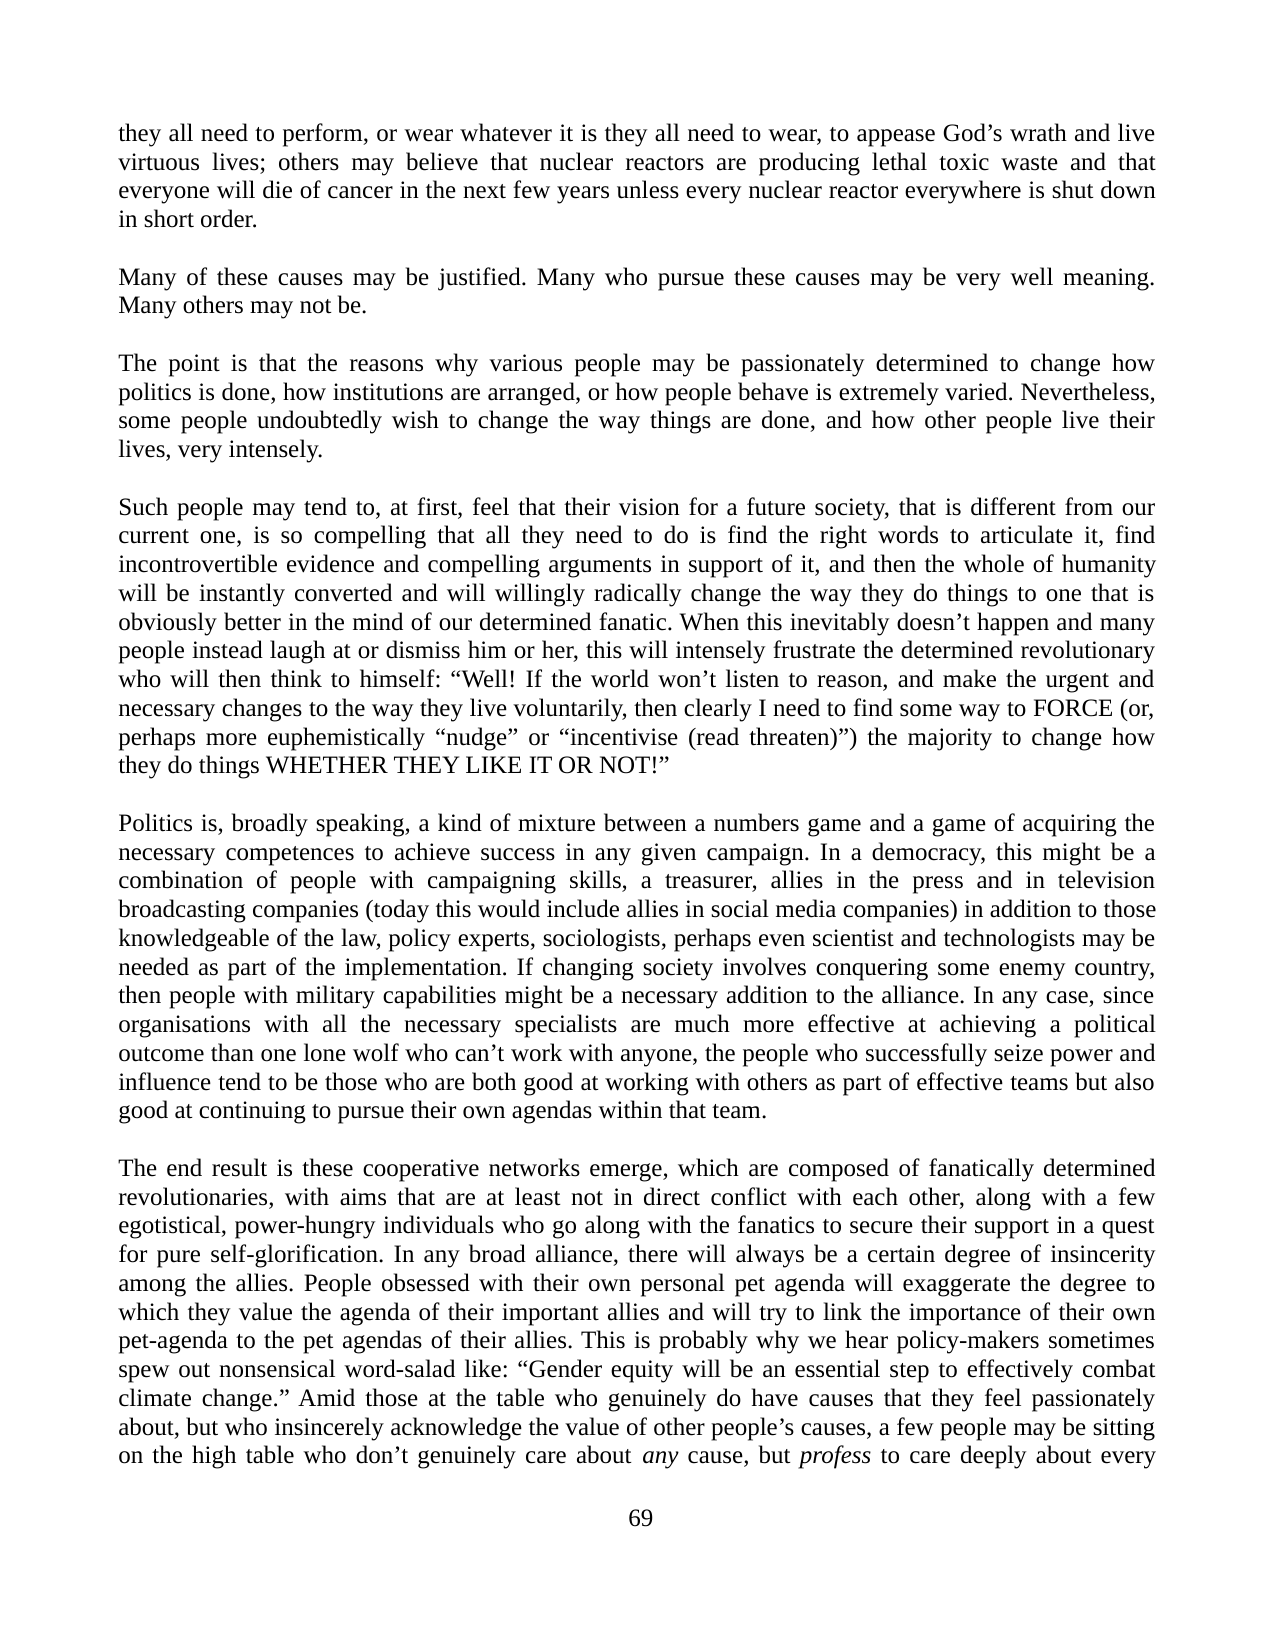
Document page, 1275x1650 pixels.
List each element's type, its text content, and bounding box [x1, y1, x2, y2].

text The end result is these cooperative networks emerge, which are composed of fanatically determined revolutionaries, with aims that are at least not in direct conflict with each other, along with a few egotistical, power-hungry individuals who go along with the fanatics to secure their support in a quest for pure self-glorification. In any broad alliance, there will always be a certain degree of insincerity among the allies. People obsessed with their own personal pet agenda will exaggerate the degree to which they value the agenda of their important allies and will try to link the importance of their own pet-agenda to the pet agendas of their allies. This is probably why we hear policy-makers sometimes spew out nonsensical word-salad like: “Gender equity will be an essential step to effectively combat climate change.” Amid those at the table who genuinely do have causes that they feel passionately about, but who insincerely acknowledge the value of other people’s causes, a few people may be sitting on the high table who don’t genuinely care about any cause, but profess to care deeply about every [118, 1153, 1157, 1469]
text The point is that the reasons why various people may be passionately determined to change how politics is done, how institutions are arranged, or how people behave is extremely varied. Nevertheless, some people undoubtedly wish to change the way things are done, and how other people live their lives, very intensely. [118, 348, 1157, 463]
text they all need to perform, or wear whatever it is they all need to wear, to appease God’s wrath and live virtuous lives; others may believe that nuclear reactors are producing lethal toxic waste and that everyone will die of cancer in the next few years unless every nuclear reactor everywhere is shut down in short order. [118, 118, 1157, 233]
text Many of these causes may be justified. Many who pursue these causes may be very well meaning. Many others may not be. [118, 262, 1157, 319]
text Such people may tend to, at first, feel that their vision for a future society, that is different from our current one, is so compelling that all they need to do is find the right words to articulate it, find incontrovertible evidence and compelling arguments in support of it, and then the whole of humanity will be instantly converted and will willingly radically change the way they do things to one that is obviously better in the mind of our determined fanatic. When this inevitably doesn’t happen and many people instead laugh at or dismiss him or her, this will intensely frustrate the determined revolutionary who will then think to himself: “Well! If the world won’t listen to reason, and make the urgent and necessary changes to the way they live voluntarily, then clearly I need to find some way to FORCE (or, perhaps more euphemistically “nudge” or “incentivise (read threaten)”) the majority to change how they do things WHETHER THEY LIKE IT OR NOT!” [118, 492, 1157, 779]
text Politics is, broadly speaking, a kind of mixture between a numbers game and a game of acquiring the necessary competences to achieve success in any given campaign. In a democracy, this might be a combination of people with campaigning skills, a treasurer, allies in the press and in television broadcasting companies (today this would include allies in social media companies) in addition to those knowledgeable of the law, policy experts, sociologists, perhaps even scientist and technologists may be needed as part of the implementation. If changing society involves conquering some enemy country, then people with military capabilities might be a necessary addition to the alliance. In any case, since organisations with all the necessary specialists are much more effective at achieving a political outcome than one lone wolf who can’t work with anyone, the people who successfully seize power and influence tend to be those who are both good at working with others as part of effective teams but also good at continuing to pursue their own agendas within that team. [118, 808, 1157, 1124]
